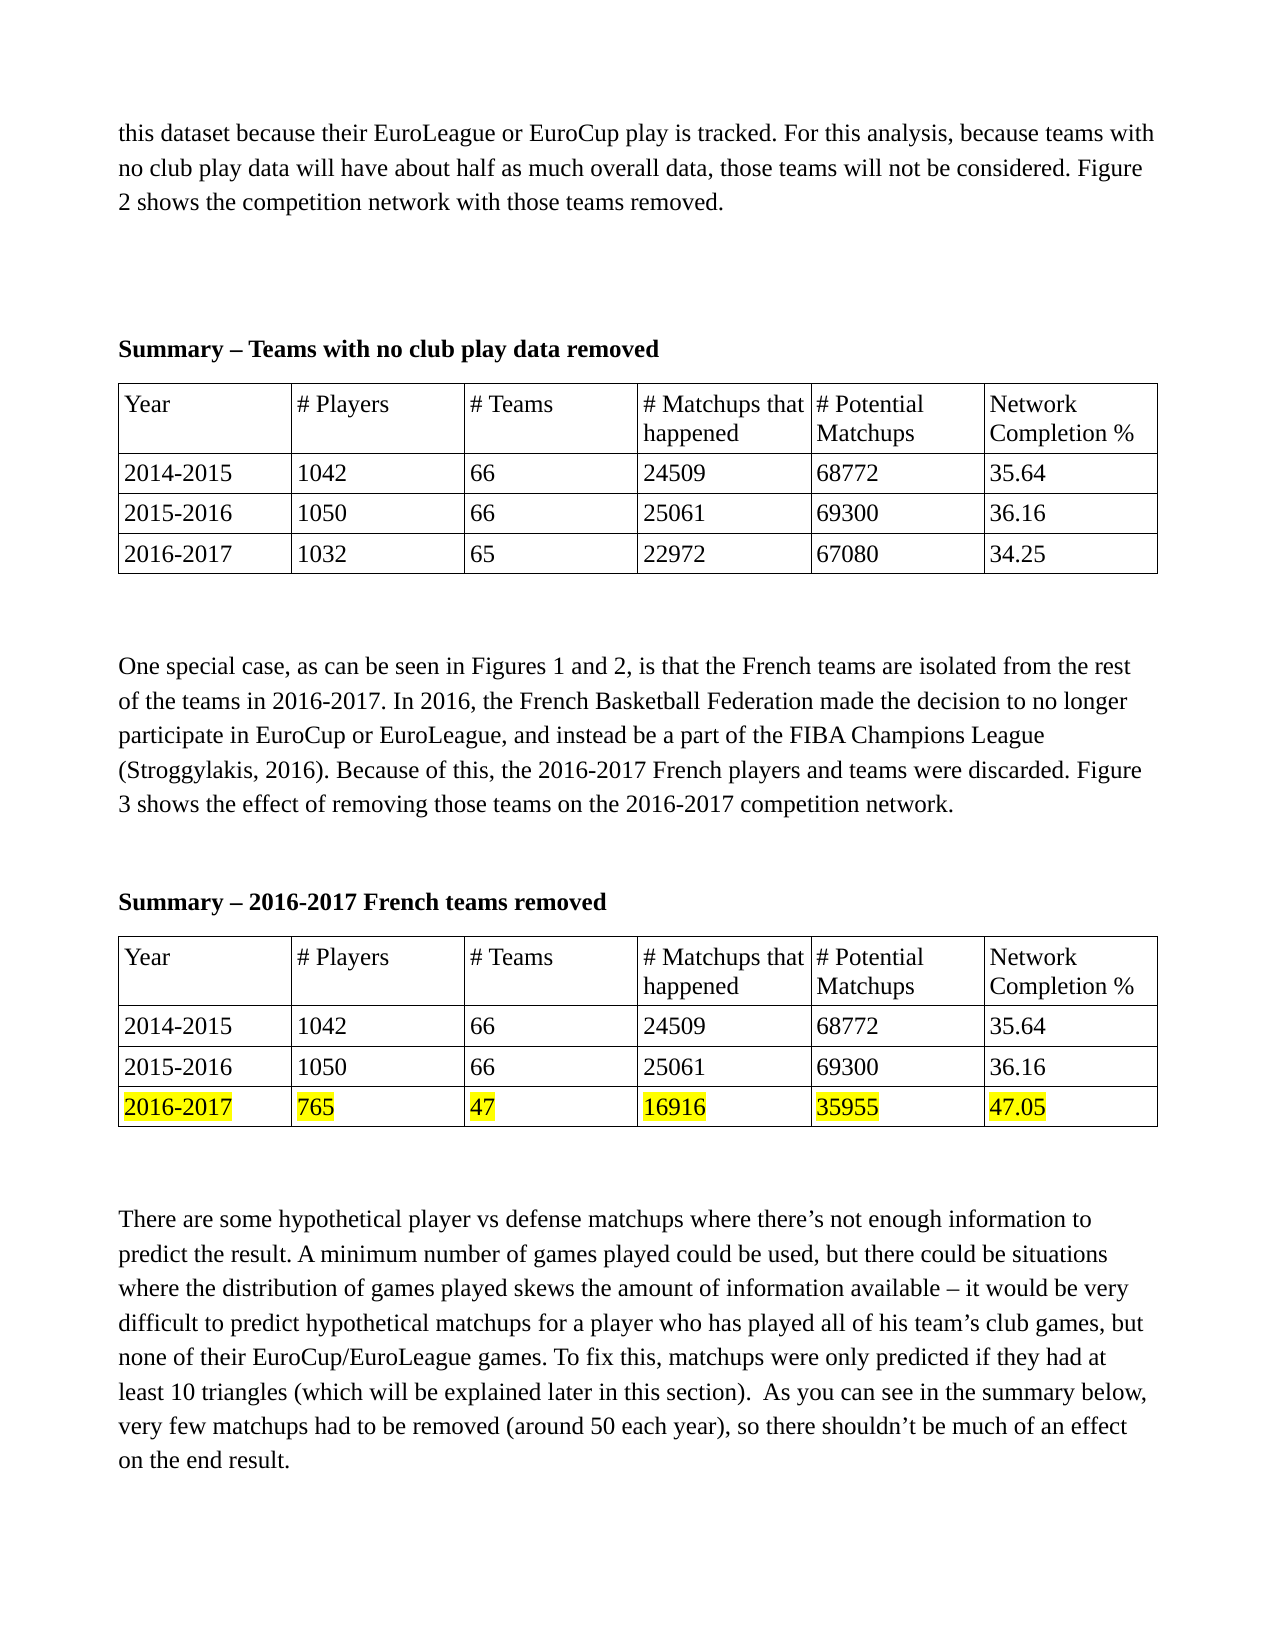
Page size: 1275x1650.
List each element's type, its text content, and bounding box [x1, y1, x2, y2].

table_cell 35.64 [985, 454, 1157, 493]
table_header # Players [292, 384, 464, 452]
text One special case, as can be seen in Figures 1 and 2, is that the French teams are isolated from the rest of the teams in 2016-2017. In 2016, the French Basketball Federation made the decision to no longer participate in EuroCup or EuroLeague, and instead be a part of the FIBA Champions League (Stroggylakis, 2016). Because of this, the 2016-2017 French players and teams were discarded. Figure 3 shows the effect of removing those teams on the 2016-2017 competition network. [118, 651, 1157, 818]
table_cell 25061 [638, 1047, 811, 1086]
table_header Year [119, 937, 291, 1005]
table_header # Players [292, 937, 464, 1005]
table_cell 36.16 [985, 494, 1157, 533]
table_cell 69300 [812, 1047, 984, 1086]
table_cell 66 [465, 494, 637, 533]
text Summary – 2016-2017 French teams removed [118, 887, 1157, 916]
table_header Network Completion % [985, 937, 1157, 1005]
table_cell 765 [292, 1087, 464, 1126]
table_cell 66 [465, 454, 637, 493]
table_cell 24509 [638, 454, 811, 493]
table_cell 1050 [292, 494, 464, 533]
table_cell 47.05 [985, 1087, 1157, 1126]
table_cell 47 [465, 1087, 637, 1126]
table_cell 2016-2017 [119, 534, 291, 573]
table_cell 22972 [638, 534, 811, 573]
table_cell 2014-2015 [119, 454, 291, 493]
table_cell 2016-2017 [119, 1087, 291, 1126]
table_cell 34.25 [985, 534, 1157, 573]
table_header # Matchups that happened [638, 384, 811, 452]
table_header # Matchups that happened [638, 937, 811, 1005]
table_cell 2015-2016 [119, 1047, 291, 1086]
table_cell 1050 [292, 1047, 464, 1086]
table_cell 65 [465, 534, 637, 573]
table_cell 66 [465, 1006, 637, 1046]
table_cell 1042 [292, 1006, 464, 1046]
table_header # Potential Matchups [812, 937, 984, 1005]
table_cell 66 [465, 1047, 637, 1086]
table_cell 36.16 [985, 1047, 1157, 1086]
table_cell 2015-2016 [119, 494, 291, 533]
text Summary – Teams with no club play data removed [118, 334, 1157, 363]
table_header # Teams [465, 384, 637, 452]
text this dataset because their EuroLeague or EuroCup play is tracked. For this analysis, because teams with no club play data will have about half as much overall data, those teams will not be considered. Figure 2 shows the competition network with those teams removed. [118, 118, 1157, 216]
table_header # Teams [465, 937, 637, 1005]
table_cell 69300 [812, 494, 984, 533]
table_cell 68772 [812, 1006, 984, 1046]
table_cell 35955 [812, 1087, 984, 1126]
text There are some hypothetical player vs defense matchups where there’s not enough information to predict the result. A minimum number of games played could be used, but there could be situations where the distribution of games played skews the amount of information available – it would be very difficult to predict hypothetical matchups for a player who has played all of his team’s club games, but none of their EuroCup/EuroLeague games. To fix this, matchups were only predicted if they had at least 10 triangles (which will be explained later in this section). As you can see in the summary below, very few matchups had to be removed (around 50 each year), so there shouldn’t be much of an effect on the end result. [118, 1204, 1157, 1474]
table_header Year [119, 384, 291, 452]
table_cell 16916 [638, 1087, 811, 1126]
table_cell 1042 [292, 454, 464, 493]
table_header # Potential Matchups [812, 384, 984, 452]
table_cell 2014-2015 [119, 1006, 291, 1046]
table_cell 24509 [638, 1006, 811, 1046]
table_cell 1032 [292, 534, 464, 573]
table_cell 68772 [812, 454, 984, 493]
table_cell 67080 [812, 534, 984, 573]
table_cell 25061 [638, 494, 811, 533]
table_cell 35.64 [985, 1006, 1157, 1046]
table_header Network Completion % [985, 384, 1157, 452]
